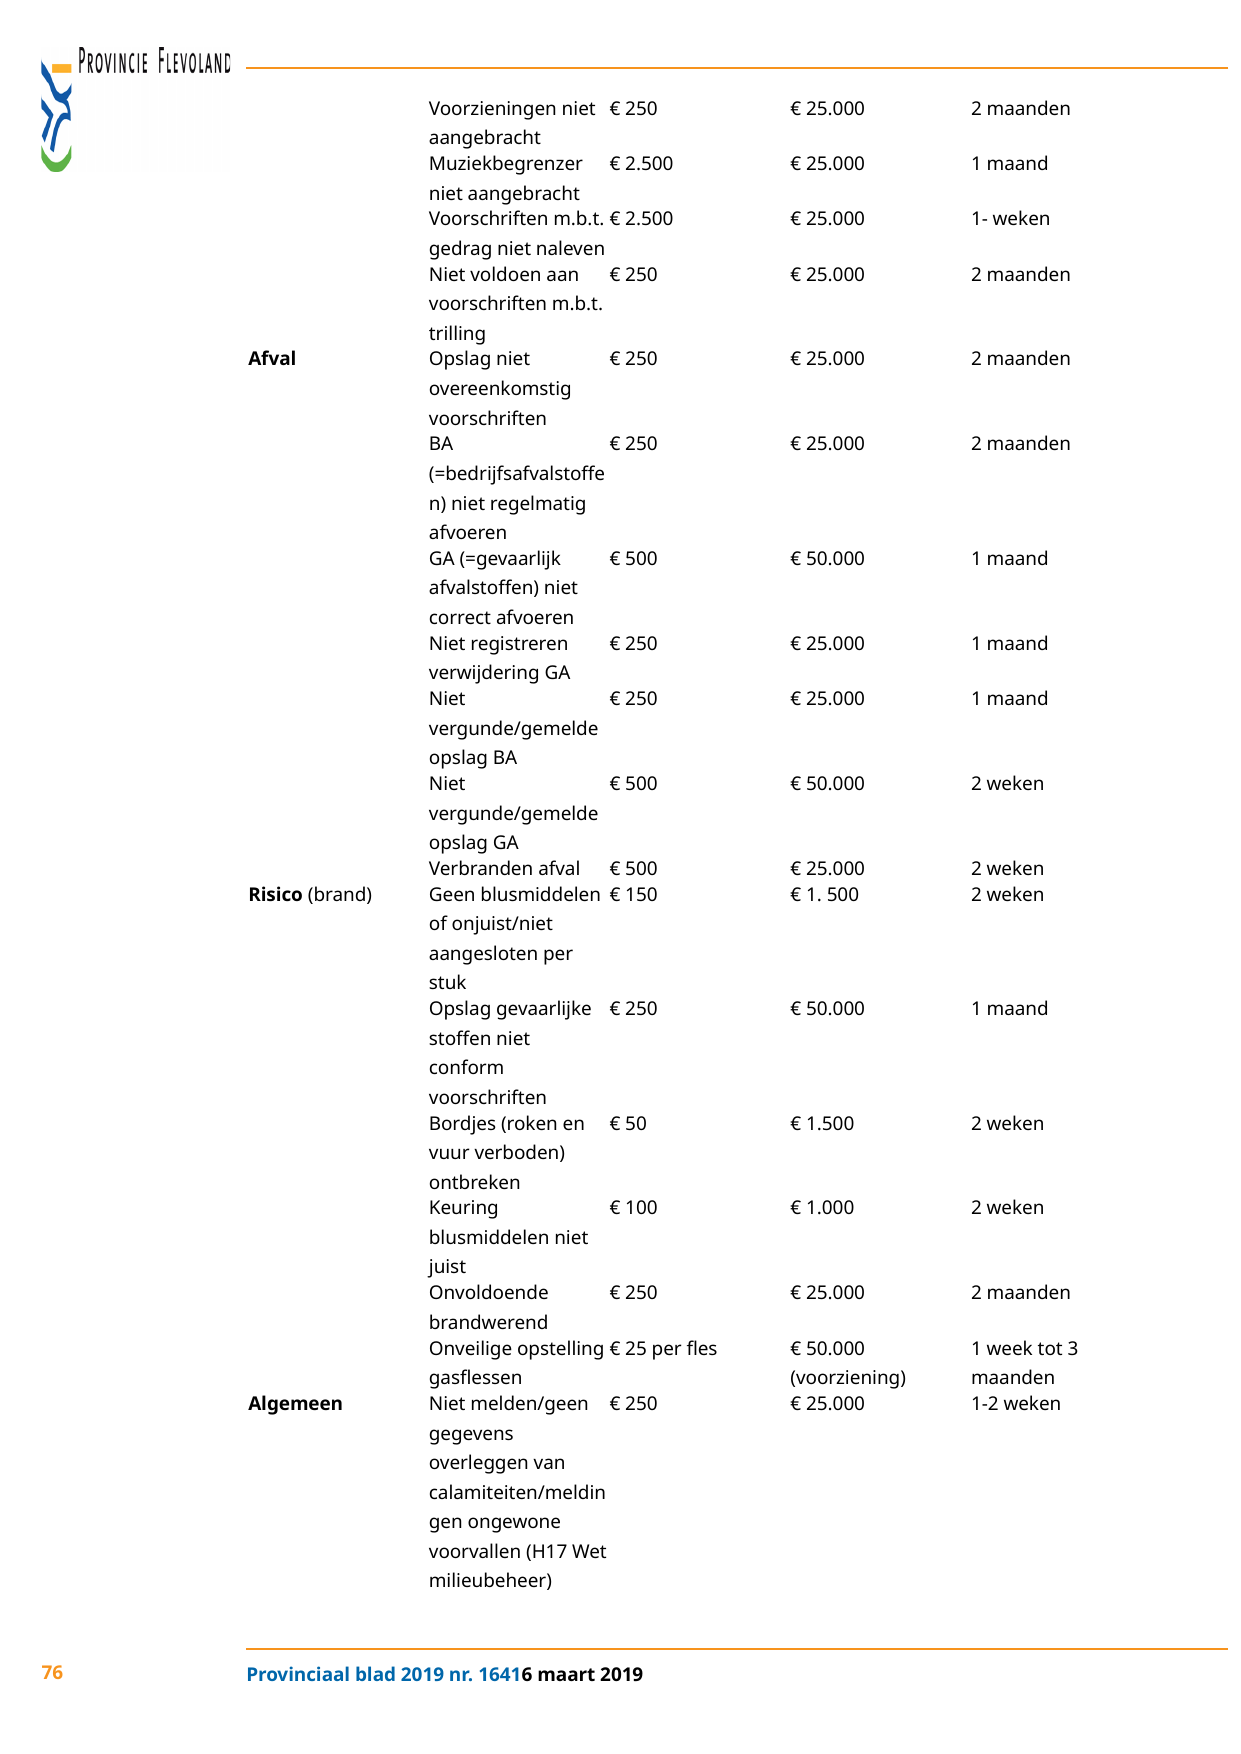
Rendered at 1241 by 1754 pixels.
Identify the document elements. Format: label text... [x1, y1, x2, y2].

table_cell € 50 [609, 1110, 790, 1194]
table_cell [248, 1110, 429, 1194]
table_cell € 1. 500 [790, 881, 971, 995]
table_cell € 25.000 [790, 1280, 971, 1335]
table_cell € 25.000 [790, 346, 971, 431]
table_cell Onvoldoende brandwerend [429, 1280, 609, 1335]
table_cell € 500 [609, 545, 790, 630]
table_cell [248, 431, 429, 545]
table_cell Niet voldoen aan voorschriften m.b.t. trilling [429, 261, 609, 346]
table_cell Geen blusmiddelen of onjuist/niet aangesloten per stuk [429, 881, 609, 995]
table_cell € 250 [609, 431, 790, 545]
table_cell € 25.000 [790, 855, 971, 881]
table_cell GA (=gevaarlijk afvalstoffen) niet correct afvoeren [429, 545, 609, 630]
table_cell [248, 770, 429, 855]
table_cell 1 maand [971, 995, 1152, 1110]
table_cell [248, 630, 429, 685]
table_cell 2 weken [971, 1110, 1152, 1194]
table_cell € 250 [609, 685, 790, 770]
table_cell € 25.000 [790, 431, 971, 545]
table_cell € 250 [609, 630, 790, 685]
table_cell € 250 [609, 261, 790, 346]
table_cell 1 maand [971, 545, 1152, 630]
table_cell Niet vergunde/gemelde opslag GA [429, 770, 609, 855]
table_cell 2 weken [971, 770, 1152, 855]
table_cell 2 maanden [971, 261, 1152, 346]
table_cell 1-2 weken [971, 1390, 1152, 1593]
table_cell € 25.000 [790, 261, 971, 346]
table_cell [248, 545, 429, 630]
table_cell Niet registreren verwijdering GA [429, 630, 609, 685]
table_cell € 50.000 (voorziening) [790, 1335, 971, 1390]
table_cell € 500 [609, 855, 790, 881]
table_cell Muziekbegrenzer niet aangebracht [429, 150, 609, 205]
table_cell € 25.000 [790, 685, 971, 770]
table_cell 1 week tot 3 maanden [971, 1335, 1152, 1390]
table_cell [248, 205, 429, 261]
table_cell 2 maanden [971, 431, 1152, 545]
table_cell € 25.000 [790, 95, 971, 150]
table_cell 1 maand [971, 150, 1152, 205]
table_cell € 25 per fles [609, 1335, 790, 1390]
table_cell € 25.000 [790, 630, 971, 685]
table_cell € 2.500 [609, 150, 790, 205]
table_cell € 50.000 [790, 545, 971, 630]
table_cell Risico (brand) [248, 881, 429, 995]
table_cell [248, 995, 429, 1110]
table_cell 2 weken [971, 1195, 1152, 1279]
table_cell 2 maanden [971, 346, 1152, 431]
picture [41, 47, 231, 172]
table_cell € 250 [609, 1390, 790, 1593]
table_cell Opslag gevaarlijke stoffen niet conform voorschriften [429, 995, 609, 1110]
table_cell Voorschriften m.b.t. gedrag niet naleven [429, 205, 609, 261]
table_cell € 1.500 [790, 1110, 971, 1194]
table_cell [248, 150, 429, 205]
table_cell Bordjes (roken en vuur verboden) ontbreken [429, 1110, 609, 1194]
table_cell 2 weken [971, 881, 1152, 995]
table_cell € 250 [609, 95, 790, 150]
table_cell 2 weken [971, 855, 1152, 881]
table_cell 1- weken [971, 205, 1152, 261]
table_cell [248, 95, 429, 150]
table_cell [248, 1195, 429, 1279]
table_cell € 250 [609, 995, 790, 1110]
table_cell € 100 [609, 1195, 790, 1279]
table_cell Voorzieningen niet aangebracht [429, 95, 609, 150]
table_cell € 25.000 [790, 1390, 971, 1593]
table_cell 2 maanden [971, 1280, 1152, 1335]
table_cell € 250 [609, 1280, 790, 1335]
table_cell € 25.000 [790, 150, 971, 205]
table_cell [248, 685, 429, 770]
table_cell Opslag niet overeenkomstig voorschriften [429, 346, 609, 431]
table_cell Algemeen [248, 1390, 429, 1593]
table_cell € 150 [609, 881, 790, 995]
table_cell € 1.000 [790, 1195, 971, 1279]
table_cell € 50.000 [790, 995, 971, 1110]
table_cell Niet vergunde/gemelde opslag BA [429, 685, 609, 770]
table_cell € 50.000 [790, 770, 971, 855]
table_cell € 500 [609, 770, 790, 855]
table_cell € 2.500 [609, 205, 790, 261]
table_cell [248, 1280, 429, 1335]
table_cell 1 maand [971, 685, 1152, 770]
table_cell Niet melden/geen gegevens overleggen van calamiteiten/meldingen ongewone voorvallen (H17 Wet milieubeheer) [429, 1390, 609, 1593]
table_cell Keuring blusmiddelen niet juist [429, 1195, 609, 1279]
table_cell [248, 1335, 429, 1390]
table_cell € 250 [609, 346, 790, 431]
table_cell [248, 261, 429, 346]
table_cell Afval [248, 346, 429, 431]
table_cell € 25.000 [790, 205, 971, 261]
table_cell Onveilige opstelling gasflessen [429, 1335, 609, 1390]
table_cell Verbranden afval [429, 855, 609, 881]
table_cell [248, 855, 429, 881]
table_cell 2 maanden [971, 95, 1152, 150]
table_cell 1 maand [971, 630, 1152, 685]
table_cell BA (=bedrijfsafvalstoffen) niet regelmatig afvoeren [429, 431, 609, 545]
